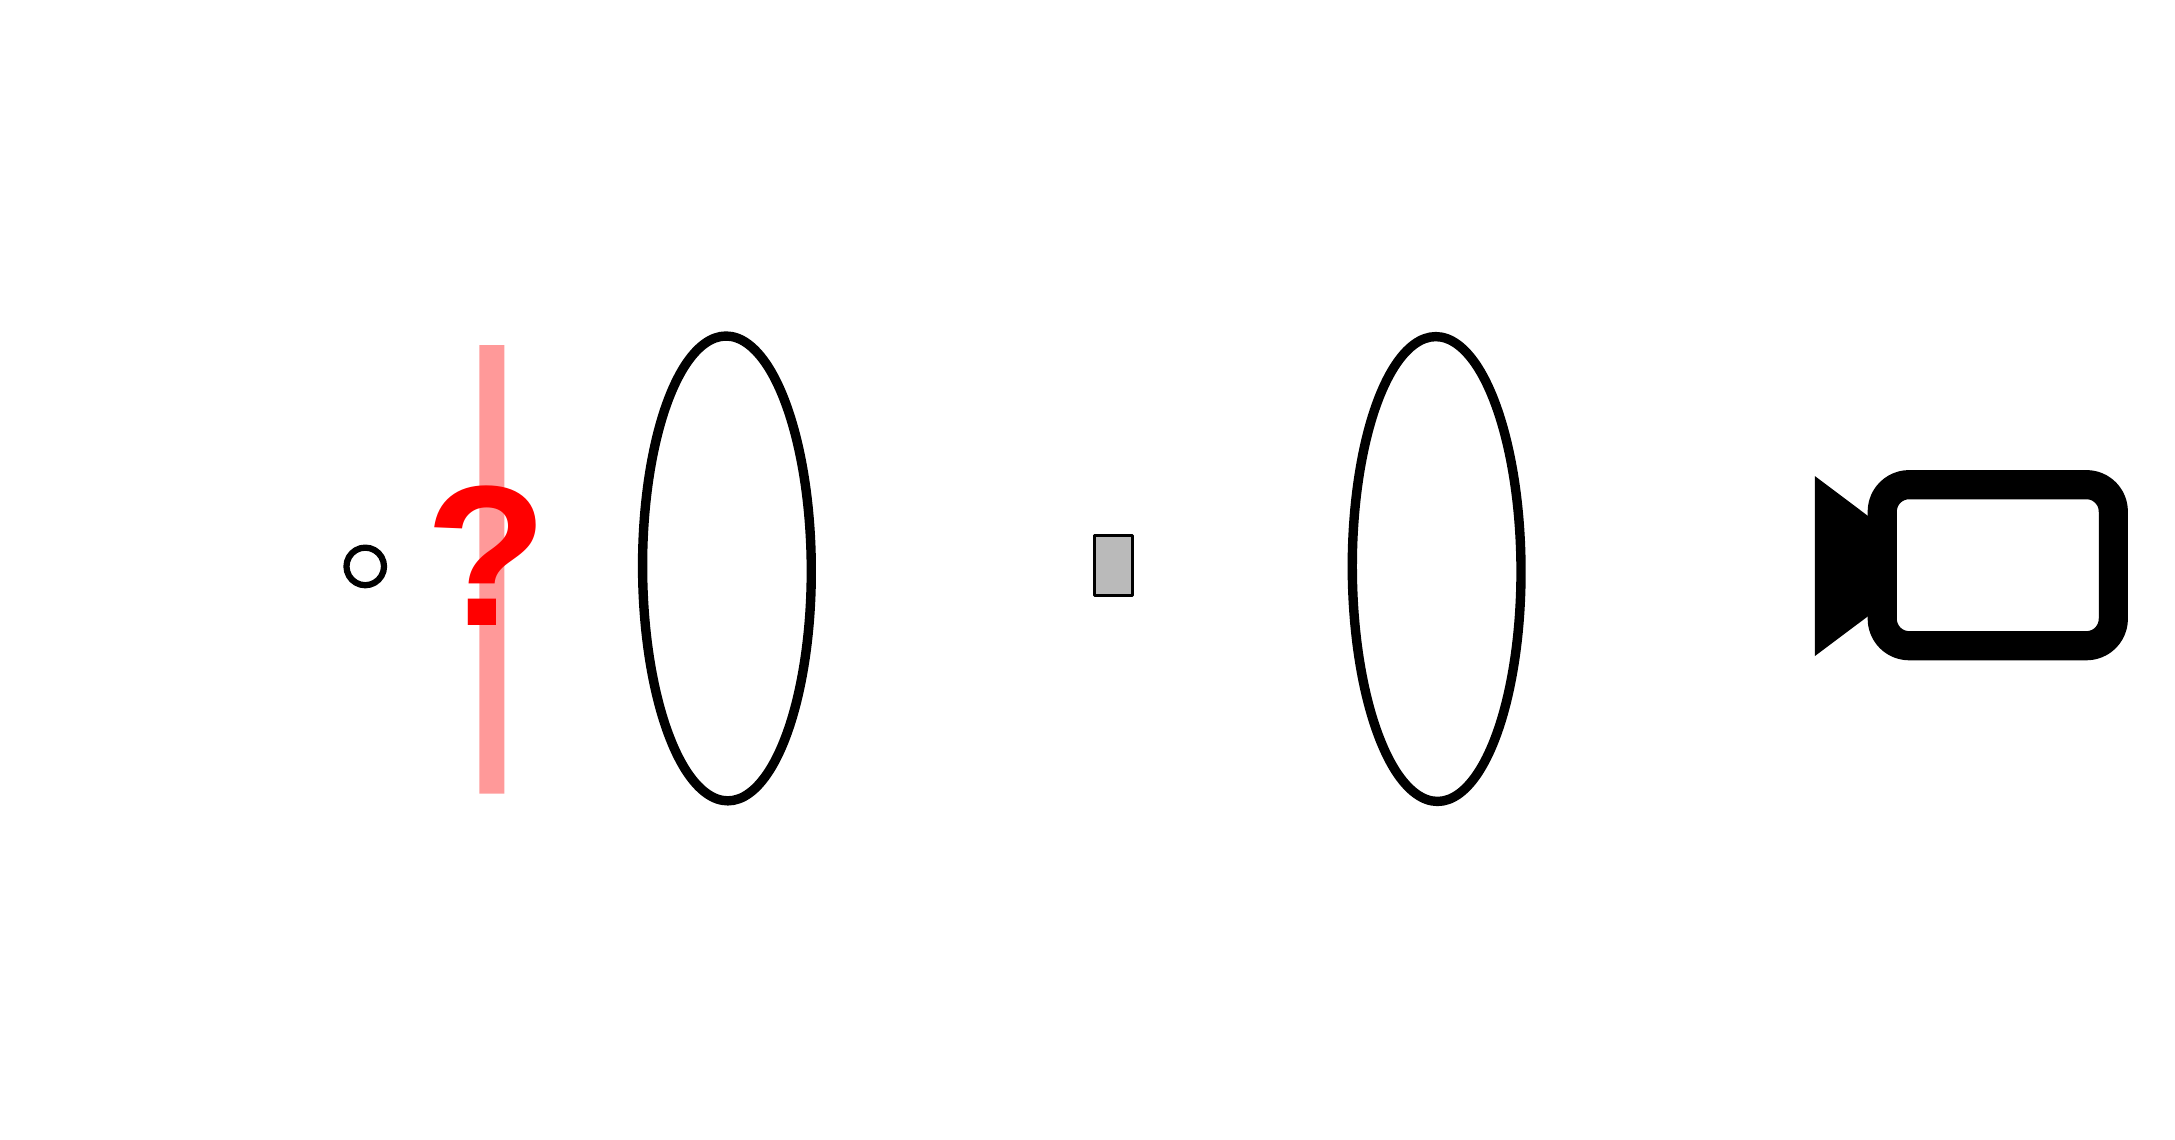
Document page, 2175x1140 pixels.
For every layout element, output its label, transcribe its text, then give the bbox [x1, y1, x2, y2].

text_box [1094, 535, 1133, 596]
text_box ? [381, 437, 592, 676]
text_box [1814, 476, 1875, 657]
text_box [1352, 336, 1522, 802]
text_box [1882, 484, 2114, 646]
text_box [642, 336, 812, 801]
